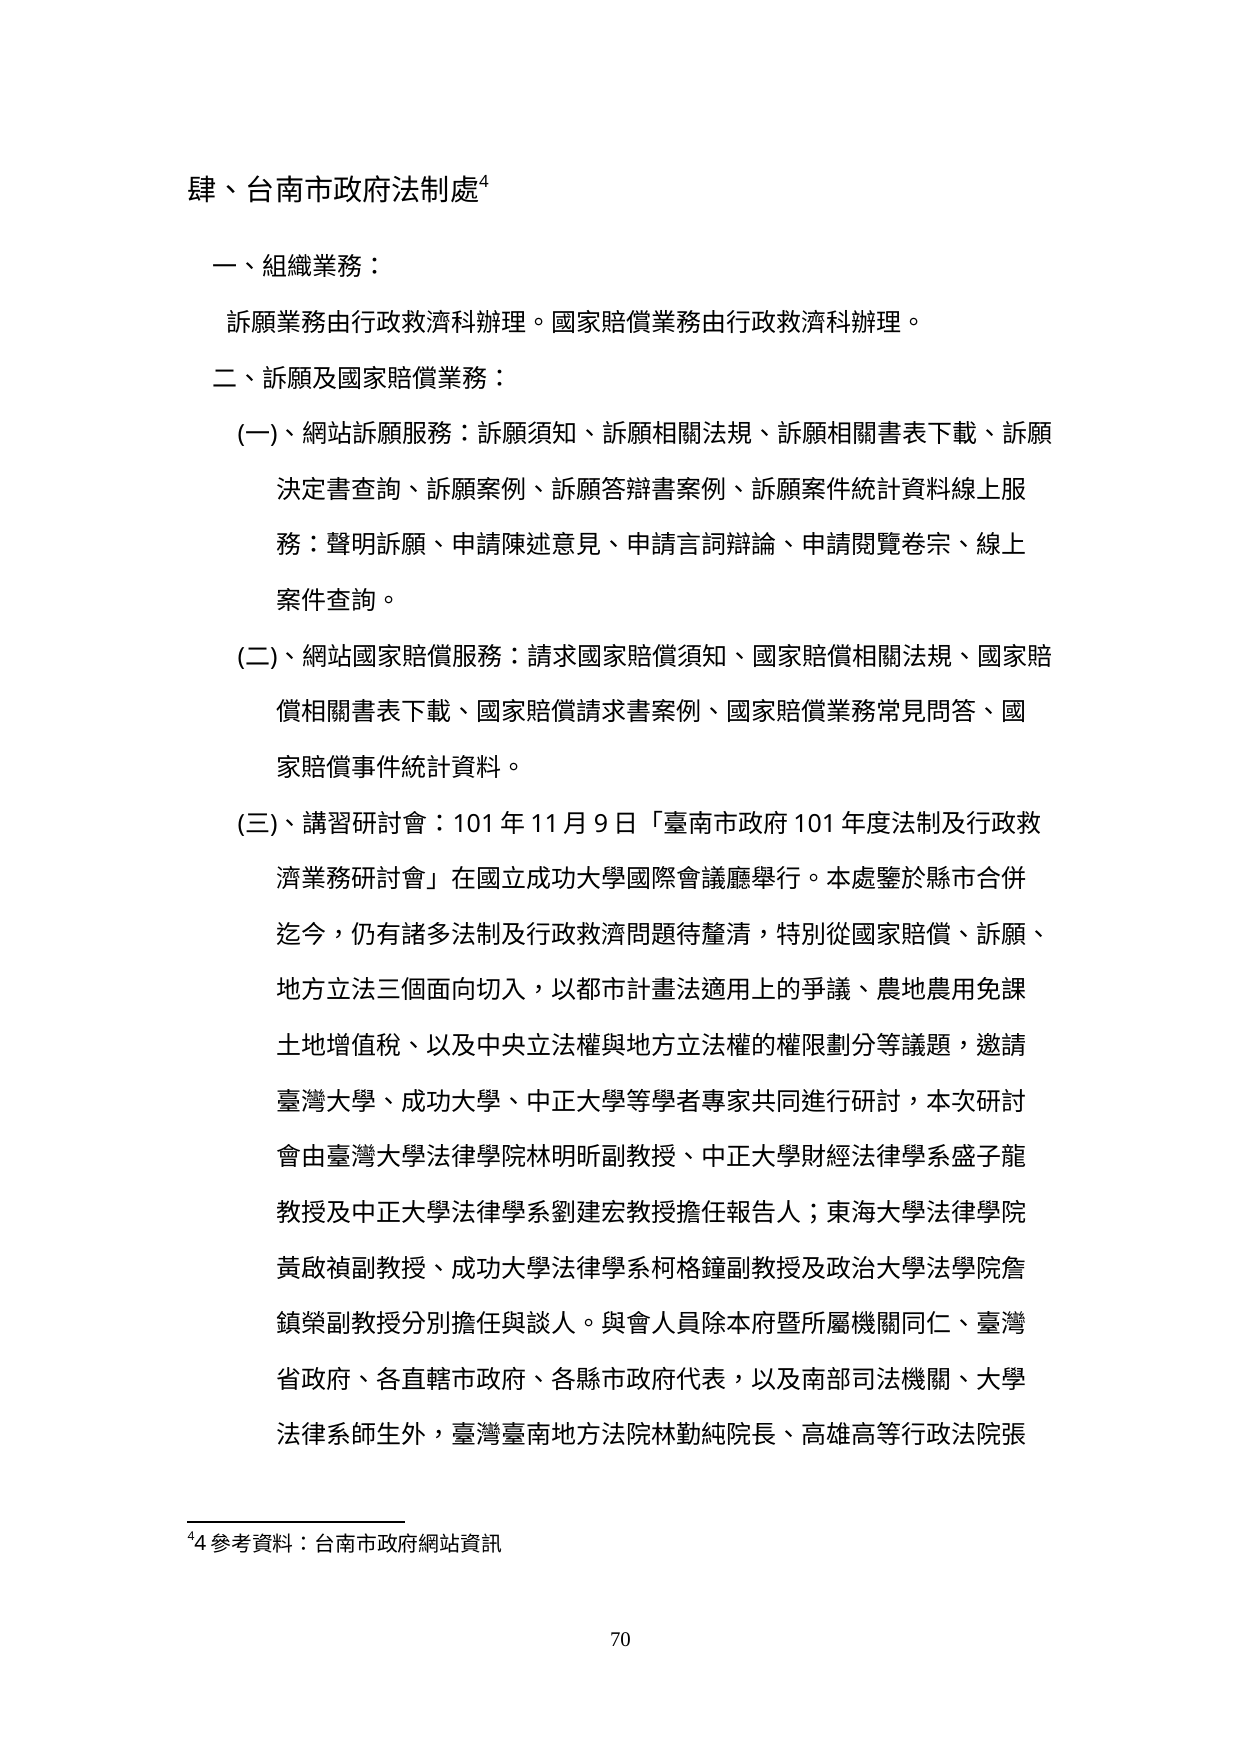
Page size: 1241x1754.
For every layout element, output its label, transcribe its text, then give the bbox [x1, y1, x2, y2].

text 訴願業務由行政救濟科辦理。國家賠償業務由行政救濟科辦理。 [187, 302, 1053, 339]
text 決定書查詢、訴願案例、訴願答辯書案例、訴願案件統計資料線上服 [187, 469, 1053, 506]
text 法律系師生外，臺灣臺南地方法院林勤純院長、高雄高等行政法院張 [187, 1414, 1053, 1452]
text 教授及中正大學法律學系劉建宏教授擔任報告人；東海大學法律學院 [187, 1192, 1053, 1229]
text 務：聲明訴願、申請陳述意見、申請言詞辯論、申請閱覽卷宗、線上 [187, 524, 1053, 562]
text 濟業務研討會」在國立成功大學國際會議廳舉行。本處鑒於縣市合併 [187, 858, 1053, 896]
text 會由臺灣大學法律學院林明昕副教授、中正大學財經法律學系盛子龍 [187, 1136, 1053, 1174]
text (一)、網站訴願服務：訴願須知、訴願相關法規、訴願相關書表下載、訴願 [187, 413, 1053, 451]
text 鎮榮副教授分別擔任與談人。與會人員除本府暨所屬機關同仁、臺灣 [187, 1303, 1053, 1341]
text (二)、網站國家賠償服務：請求國家賠償須知、國家賠償相關法規、國家賠 [187, 636, 1053, 673]
text 一、組織業務： [187, 246, 1053, 284]
text 家賠償事件統計資料。 [187, 747, 1053, 784]
text 肆、台南市政府法制處 [187, 150, 1053, 225]
text 地方立法三個面向切入，以都市計畫法適用上的爭議、農地農用免課 [187, 969, 1053, 1007]
text 二、訴願及國家賠償業務： [187, 357, 1053, 395]
text 土地增值稅、以及中央立法權與地方立法權的權限劃分等議題，邀請 [187, 1025, 1053, 1062]
text 臺灣大學、成功大學、中正大學等學者專家共同進行研討，本次研討 [187, 1081, 1053, 1118]
text 黃啟禎副教授、成功大學法律學系柯格鐘副教授及政治大學法學院詹 [187, 1247, 1053, 1285]
text 案件查詢。 [187, 580, 1053, 617]
text 4參考資料：台南市政府網站資訊 [187, 1528, 1053, 1576]
text (三)、講習研討會：101年11月9日「臺南市政府101年度法制及行政救 [187, 802, 1053, 840]
text 償相關書表下載、國家賠償請求書案例、國家賠償業務常見問答、國 [187, 691, 1053, 729]
text 省政府、各直轄市政府、各縣市政府代表，以及南部司法機關、大學 [187, 1359, 1053, 1396]
text 迄今，仍有諸多法制及行政救濟問題待釐清，特別從國家賠償、訴願、 [187, 914, 1053, 951]
